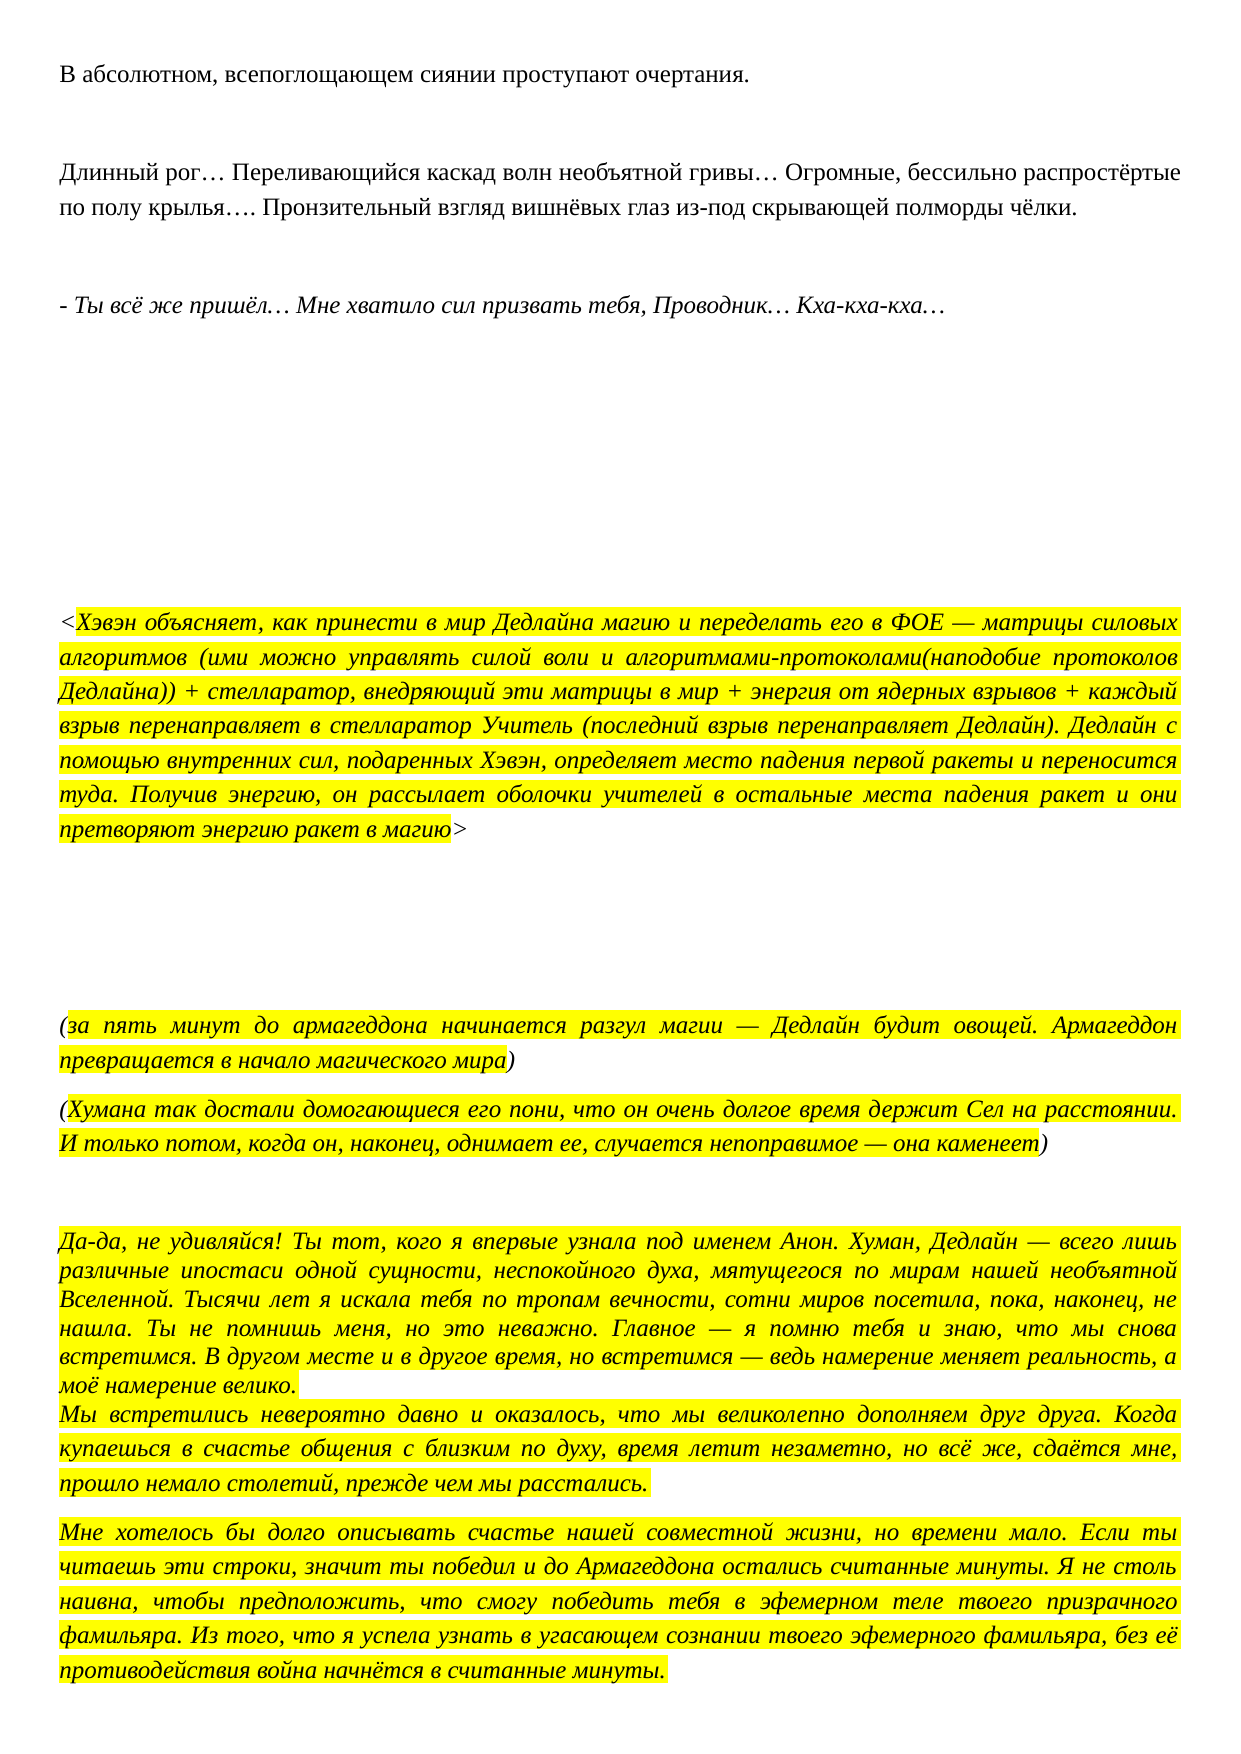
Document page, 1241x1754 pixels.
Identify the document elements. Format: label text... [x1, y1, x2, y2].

text - Ты всё же пришёл… Мне хватило сил призвать тебя, Проводник… Кха-кха-кха… [59, 290, 1181, 318]
text Да-да, не удивляйся! Ты тот, кого я впервые узнала под именем Анон. Хуман, Дедлайн — всего лишь различные ипостаси одной сущности, неспокойного духа, мятущегося по мирам нашей необъятной Вселенной. Тысячи лет я искала тебя по тропам вечности, сотни миров посетила, пока, наконец, не нашла. Ты не помнишь меня, но это неважно. Главное — я помню тебя и знаю, что мы снова встретимся. В другом месте и в другое время, но встретимся — ведь намерение меняет реальность, а моё намерение велико. [59, 1226, 1181, 1399]
text (Хумана так достали домогающиеся его пони, что он очень долгое время держит Сел на расстоянии. И только потом, когда он, наконец, однимает ее, случается непоправимое — она каменеет) [59, 1094, 1181, 1157]
text Мне хотелось бы долго описывать счастье нашей совместной жизни, но времени мало. Если ты читаешь эти строки, значит ты победил и до Армагеддона остались считанные минуты. Я не столь наивна, чтобы предположить, что смогу победить тебя в эфемерном теле твоего призрачного фамильяра. Из того, что я успела узнать в угасающем сознании твоего эфемерного фамильяра, без её противодействия война начнётся в считанные минуты. [59, 1517, 1181, 1683]
text Мы встретились невероятно давно и оказалось, что мы великолепно дополняем друг друга. Когда купаешься в счастье общения с близким по духу, время летит незаметно, но всё же, сдаётся мне, прошло немало столетий, прежде чем мы расстались. [59, 1399, 1181, 1497]
text (за пять минут до армагеддона начинается разгул магии — Дедлайн будит овощей. Армагеддон превращается в начало магического мира) [59, 1010, 1181, 1073]
text В абсолютном, всепоглощающем сиянии проступают очертания. [59, 59, 1181, 88]
text Длинный рог… Переливающийся каскад волн необъятной гривы… Огромные, бессильно распростёртые по полу крылья…. Пронзительный взгляд вишнёвых глаз из-под скрывающей полморды чёлки. [59, 157, 1181, 220]
text <Хэвэн объясняет, как принести в мир Дедлайна магию и переделать его в ФОЕ — матрицы силовых алгоритмов (ими можно управлять силой воли и алгоритмами-протоколами(наподобие протоколов Дедлайна)) + стелларатор, внедряющий эти матрицы в мир + энергия от ядерных взрывов + каждый взрыв перенаправляет в стелларатор Учитель (последний взрыв перенаправляет Дедлайн). Дедлайн с помощью внутренних сил, подаренных Хэвэн, определяет место падения первой ракеты и переносится туда. Получив энергию, он рассылает оболочки учителей в остальные места падения ракет и они претворяют энергию ракет в магию> [59, 607, 1181, 843]
